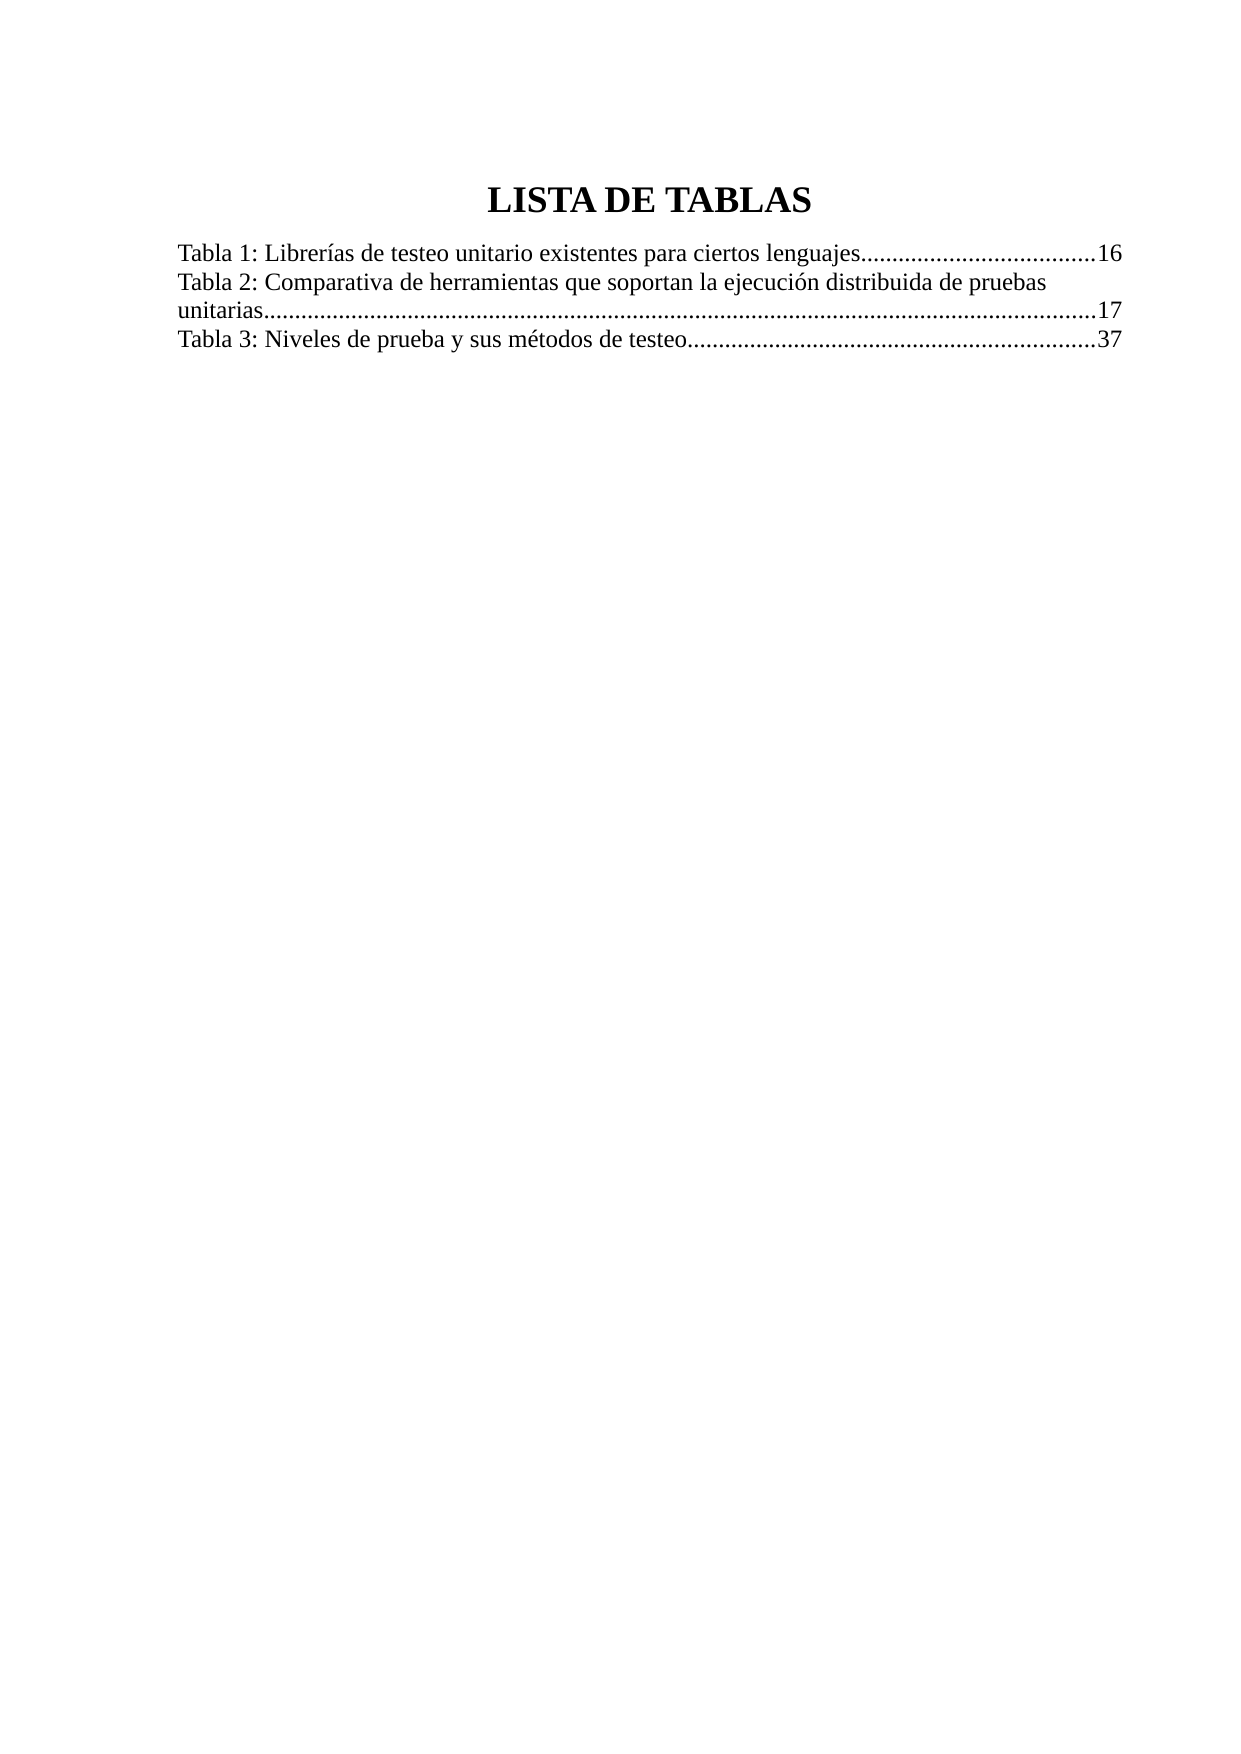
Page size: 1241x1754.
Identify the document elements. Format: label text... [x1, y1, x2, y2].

text Tabla 1: Librerías de testeo unitario existentes para ciertos lenguajes. 16 [177, 238, 1122, 267]
text Tabla 3: Niveles de prueba y sus métodos de testeo. 37 [177, 324, 1122, 353]
text Lista de Tablas [177, 177, 1122, 220]
text Tabla 2: Comparativa de herramientas que soportan la ejecución distribuida de pruebas unitarias. 17 [177, 267, 1122, 324]
